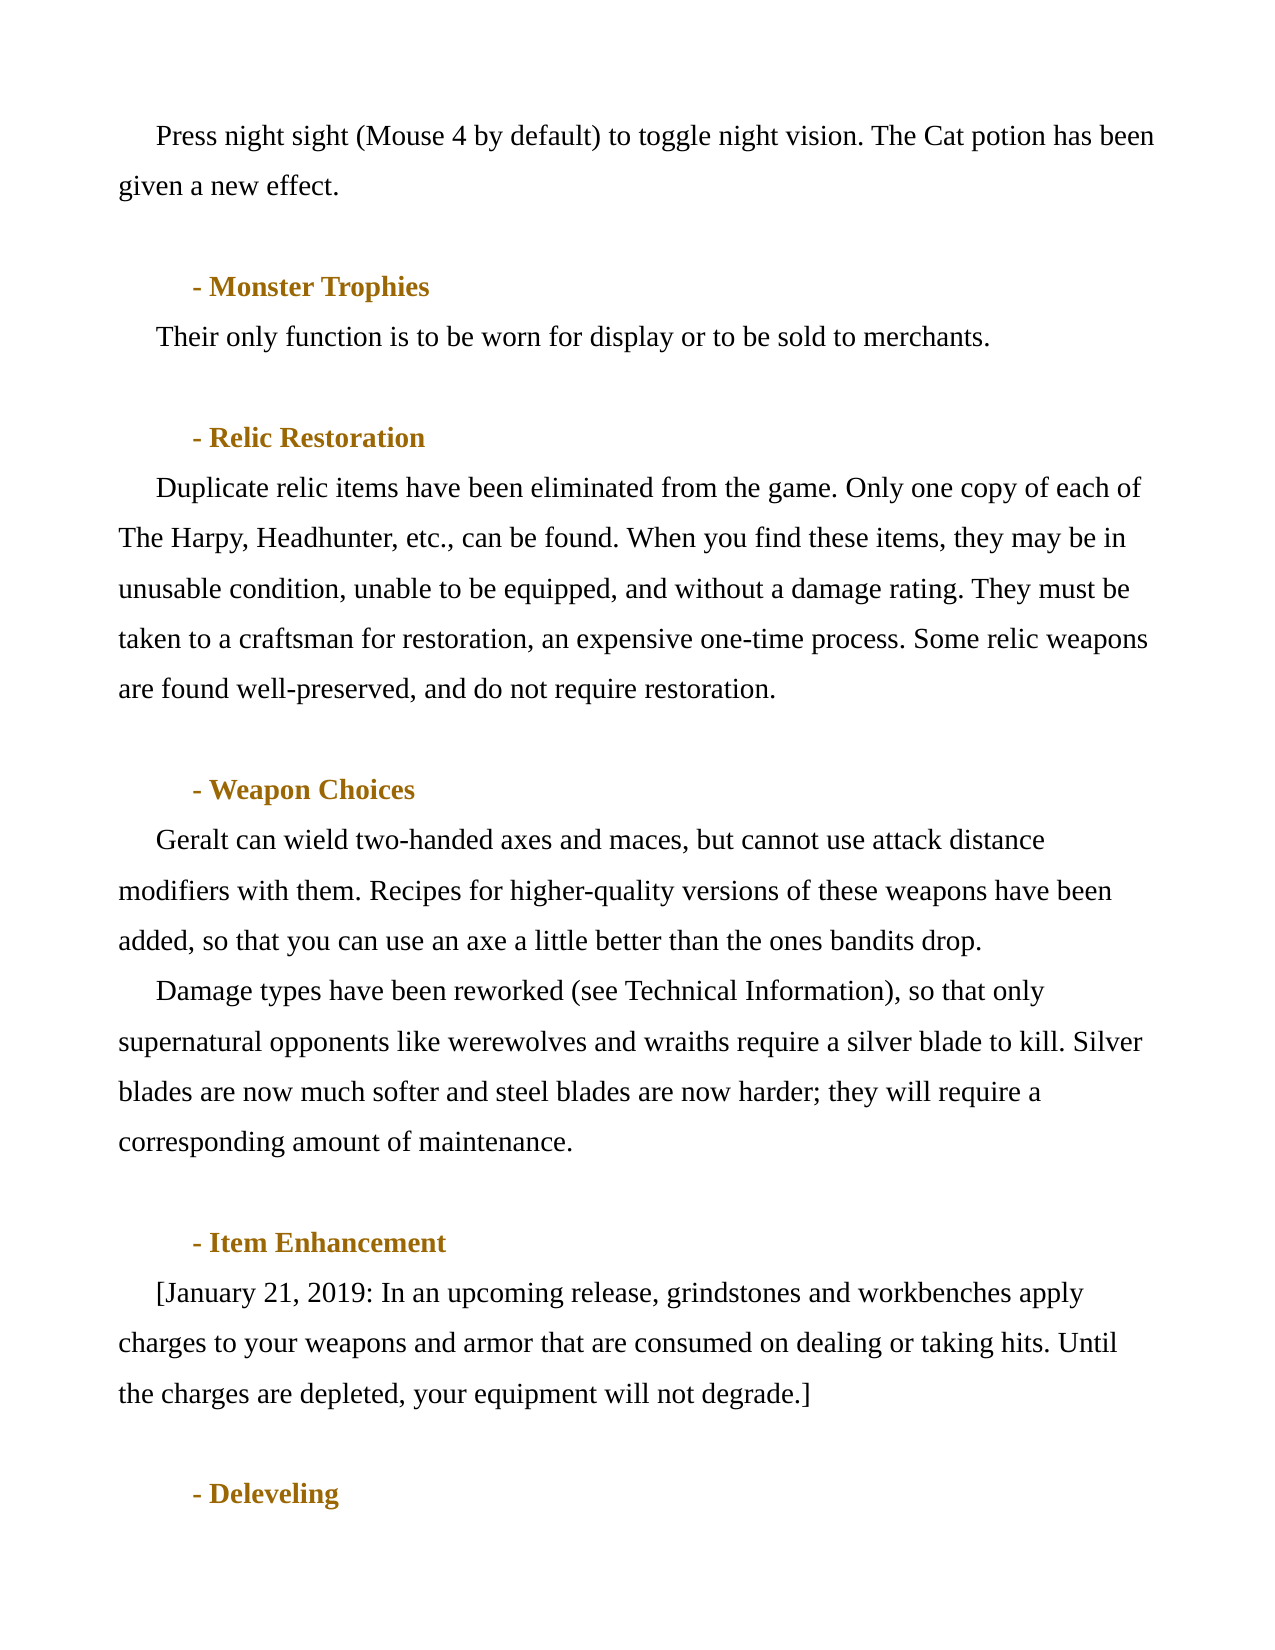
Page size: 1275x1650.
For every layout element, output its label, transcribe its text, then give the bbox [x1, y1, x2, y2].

text - Deleveling [118, 1477, 1157, 1510]
text - Item Enhancement [118, 1225, 1157, 1258]
text Duplicate relic items have been eliminated from the game. Only one copy of each of The Harpy, Headhunter, etc., can be found. When you find these items, they may be in unusable condition, unable to be equipped, and without a damage rating. They must be taken to a craftsman for restoration, an expensive one-time process. Some relic weapons are found well-preserved, and do not require restoration. [118, 470, 1157, 705]
text Their only function is to be worn for display or to be sold to merchants. [118, 319, 1157, 353]
text - Weapon Choices [118, 772, 1157, 806]
text Geralt can wield two-handed axes and maces, but cannot use attack distance modifiers with them. Recipes for higher-quality versions of these weapons have been added, so that you can use an axe a little better than the ones bandits drop. [118, 822, 1157, 957]
text Press night sight (Mouse 4 by default) to toggle night vision. The Cat potion has been given a new effect. [118, 118, 1157, 202]
text [January 21, 2019: In an upcoming release, grindstones and workbenches apply charges to your weapons and armor that are consumed on dealing or taking hits. Until the charges are depleted, your equipment will not degrade.] [118, 1275, 1157, 1409]
text - Monster Trophies [118, 269, 1157, 303]
text - Relic Restoration [118, 420, 1157, 453]
text Damage types have been reworked (see Technical Information), so that only supernatural opponents like werewolves and wraiths require a silver blade to kill. Silver blades are now much softer and steel blades are now harder; they will require a corresponding amount of maintenance. [118, 973, 1157, 1158]
